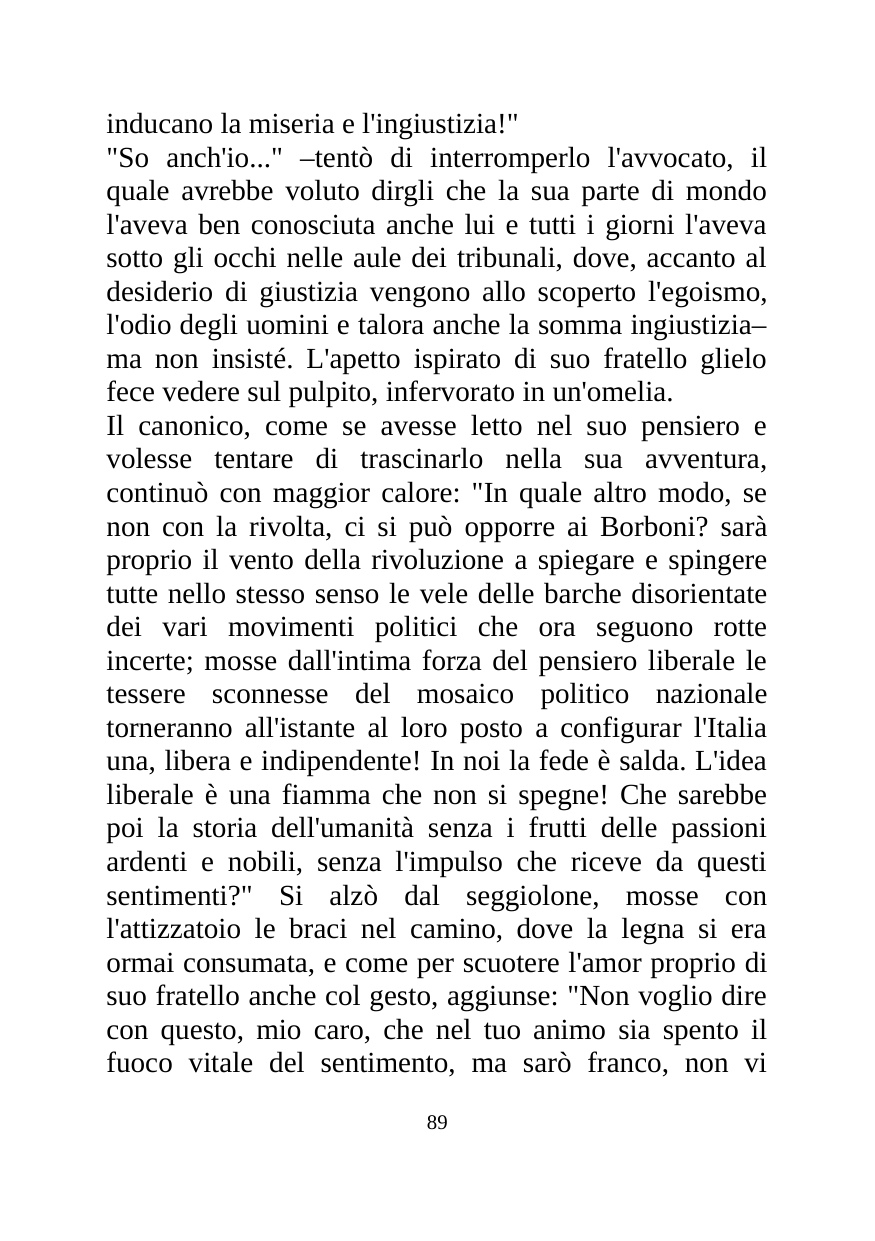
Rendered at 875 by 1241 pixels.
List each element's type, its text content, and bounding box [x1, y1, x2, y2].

text inducano la miseria e l'ingiustizia!" [106, 106, 768, 140]
text Il canonico, come se avesse letto nel suo pensiero e volesse tentare di trascinarlo nella sua avventura, continuò con maggior calore: "In quale altro modo, se non con la rivolta, ci si può opporre ai Borboni? sarà proprio il vento della rivoluzione a spiegare e spingere tutte nello stesso senso le vele delle barche disorientate dei vari movimenti politici che ora seguono rotte incerte; mosse dall'intima forza del pensiero liberale le tessere sconnesse del mosaico politico nazionale torneranno all'istante al loro posto a configurar l'Italia una, libera e indipendente! In noi la fede è salda. L'idea liberale è una fiamma che non si spegne! Che sarebbe poi la storia dell'umanità senza i frutti delle passioni ardenti e nobili, senza l'impulso che riceve da questi sentimenti?" Si alzò dal seggiolone, mosse con l'attizzatoio le braci nel camino, dove la legna si era ormai consumata, e come per scuotere l'amor proprio di suo fratello anche col gesto, aggiunse: "Non voglio dire con questo, mio caro, che nel tuo animo sia spento il fuoco vitale del sentimento, ma sarò franco, non vi [106, 408, 768, 1079]
text "So anch'io..." –tentò di interromperlo l'avvocato, il quale avrebbe voluto dirgli che la sua parte di mondo l'aveva ben conosciuta anche lui e tutti i giorni l'aveva sotto gli occhi nelle aule dei tribunali, dove, accanto al desiderio di giustizia vengono allo scoperto l'egoismo, l'odio degli uomini e talora anche la somma ingiustizia– ma non insisté. L'apetto ispirato di suo fratello glielo fece vedere sul pulpito, infervorato in un'omelia. [106, 140, 768, 408]
